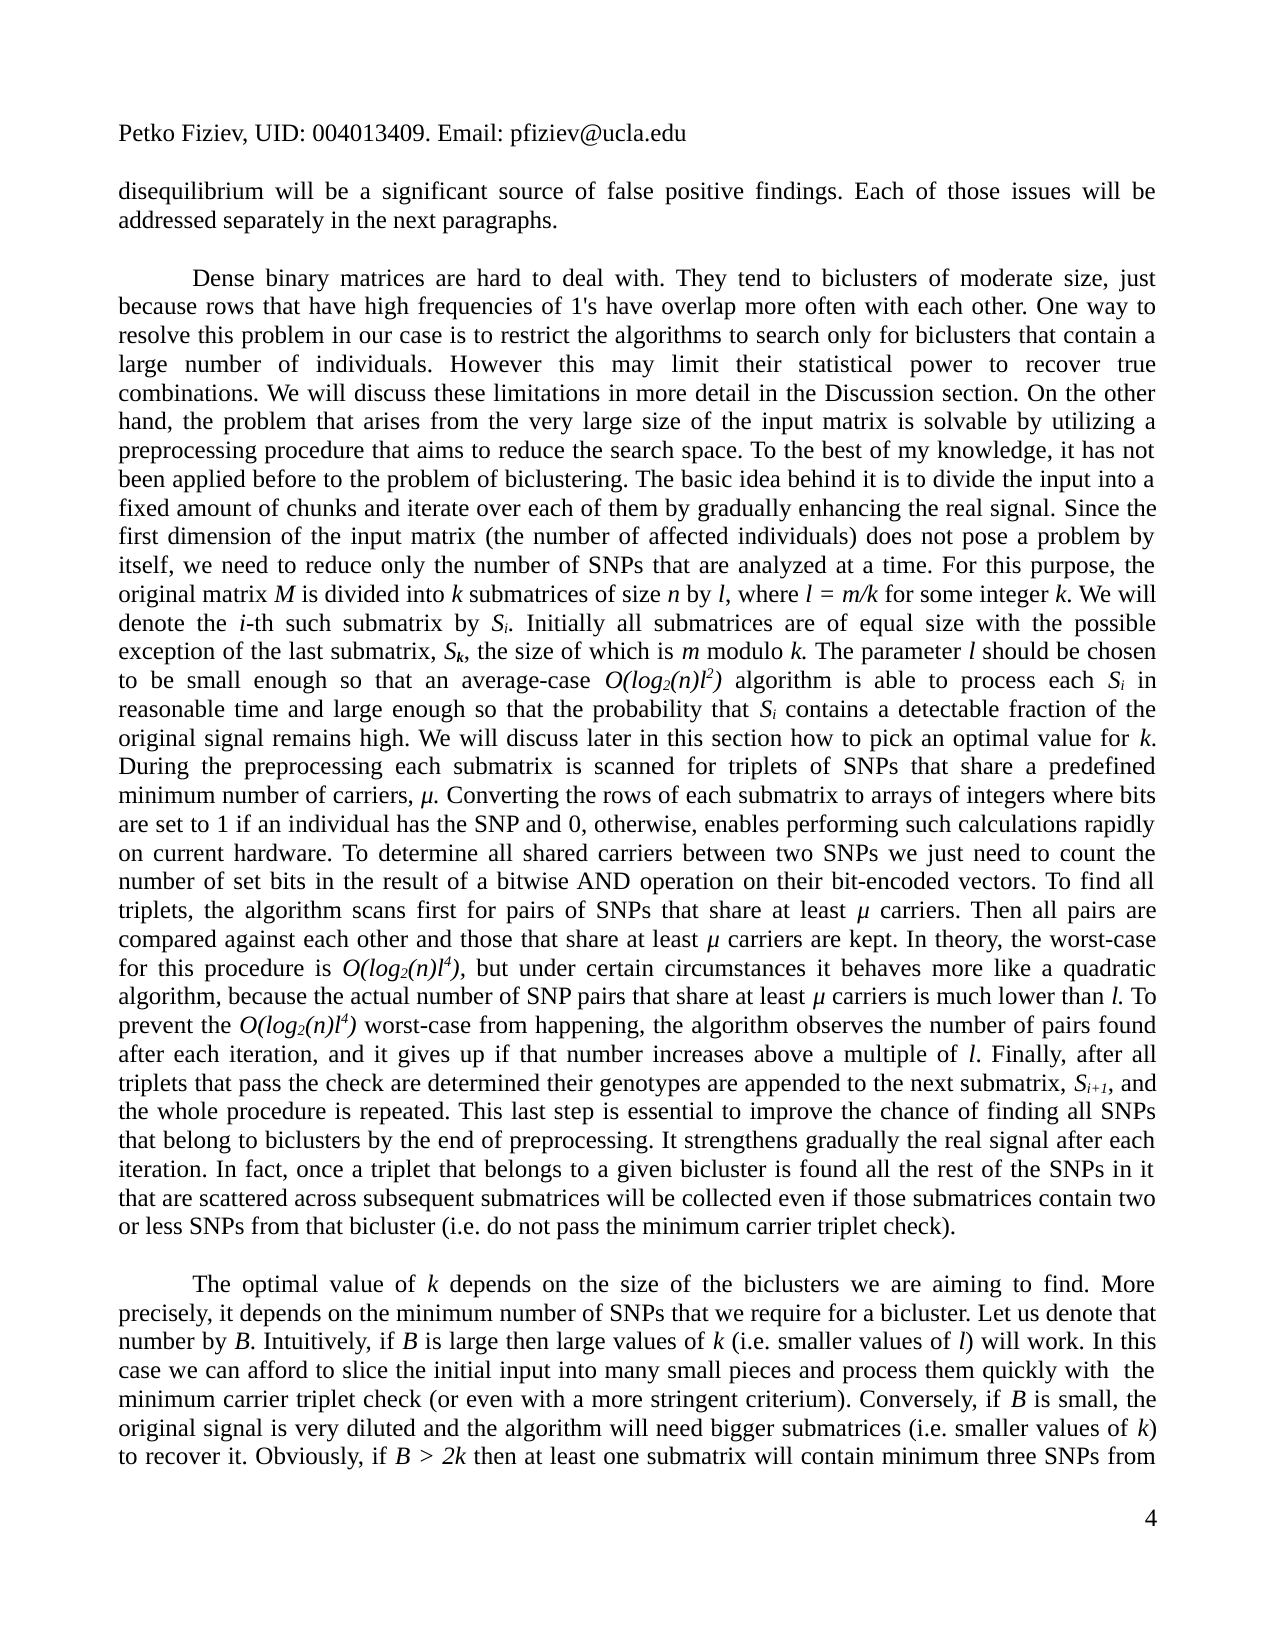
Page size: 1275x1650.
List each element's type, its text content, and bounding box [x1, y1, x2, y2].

text The optimal value of k depends on the size of the biclusters we are aiming to find. More precisely, it depends on the minimum number of SNPs that we require for a bicluster. Let us denote that number by B. Intuitively, if B is large then large values of k (i.e. smaller values of l) will work. In this case we can afford to slice the initial input into many small pieces and process them quickly with the minimum carrier triplet check (or even with a more stringent criterium). Conversely, if B is small, the original signal is very diluted and the algorithm will need bigger submatrices (i.e. smaller values of k) to recover it. Obviously, if B > 2k then at least one submatrix will contain minimum three SNPs from [118, 1269, 1157, 1470]
text disequilibrium will be a significant source of false positive findings. Each of those issues will be addressed separately in the next paragraphs. [118, 176, 1157, 234]
text Dense binary matrices are hard to deal with. They tend to biclusters of moderate size, just because rows that have high frequencies of 1's have overlap more often with each other. One way to resolve this problem in our case is to restrict the algorithms to search only for biclusters that contain a large number of individuals. However this may limit their statistical power to recover true combinations. We will discuss these limitations in more detail in the Discussion section. On the other hand, the problem that arises from the very large size of the input matrix is solvable by utilizing a preprocessing procedure that aims to reduce the search space. To the best of my knowledge, it has not been applied before to the problem of biclustering. The basic idea behind it is to divide the input into a fixed amount of chunks and iterate over each of them by gradually enhancing the real signal. Since the first dimension of the input matrix (the number of affected individuals) does not pose a problem by itself, we need to reduce only the number of SNPs that are analyzed at a time. For this purpose, the original matrix M is divided into k submatrices of size n by l, where l = m/k for some integer k. We will denote the i-th such submatrix by Si. Initially all submatrices are of equal size with the possible exception of the last submatrix, Sk, the size of which is m modulo k. The parameter l should be chosen to be small enough so that an average-case O(log2(n)l2) algorithm is able to process each Si in reasonable time and large enough so that the probability that Si contains a detectable fraction of the original signal remains high. We will discuss later in this section how to pick an optimal value for k. During the preprocessing each submatrix is scanned for triplets of SNPs that share a predefined minimum number of carriers, μ. Converting the rows of each submatrix to arrays of integers where bits are set to 1 if an individual has the SNP and 0, otherwise, enables performing such calculations rapidly on current hardware. To determine all shared carriers between two SNPs we just need to count the number of set bits in the result of a bitwise AND operation on their bit-encoded vectors. To find all triplets, the algorithm scans first for pairs of SNPs that share at least μ carriers. Then all pairs are compared against each other and those that share at least μ carriers are kept. In theory, the worst-case for this procedure is O(log2(n)l4), but under certain circumstances it behaves more like a quadratic algorithm, because the actual number of SNP pairs that share at least μ carriers is much lower than l. To prevent the O(log2(n)l4) worst-case from happening, the algorithm observes the number of pairs found after each iteration, and it gives up if that number increases above a multiple of l. Finally, after all triplets that pass the check are determined their genotypes are appended to the next submatrix, Si+1, and the whole procedure is repeated. This last step is essential to improve the chance of finding all SNPs that belong to biclusters by the end of preprocessing. It strengthens gradually the real signal after each iteration. In fact, once a triplet that belongs to a given bicluster is found all the rest of the SNPs in it that are scattered across subsequent submatrices will be collected even if those submatrices contain two or less SNPs from that bicluster (i.e. do not pass the minimum carrier triplet check). [118, 263, 1157, 1240]
